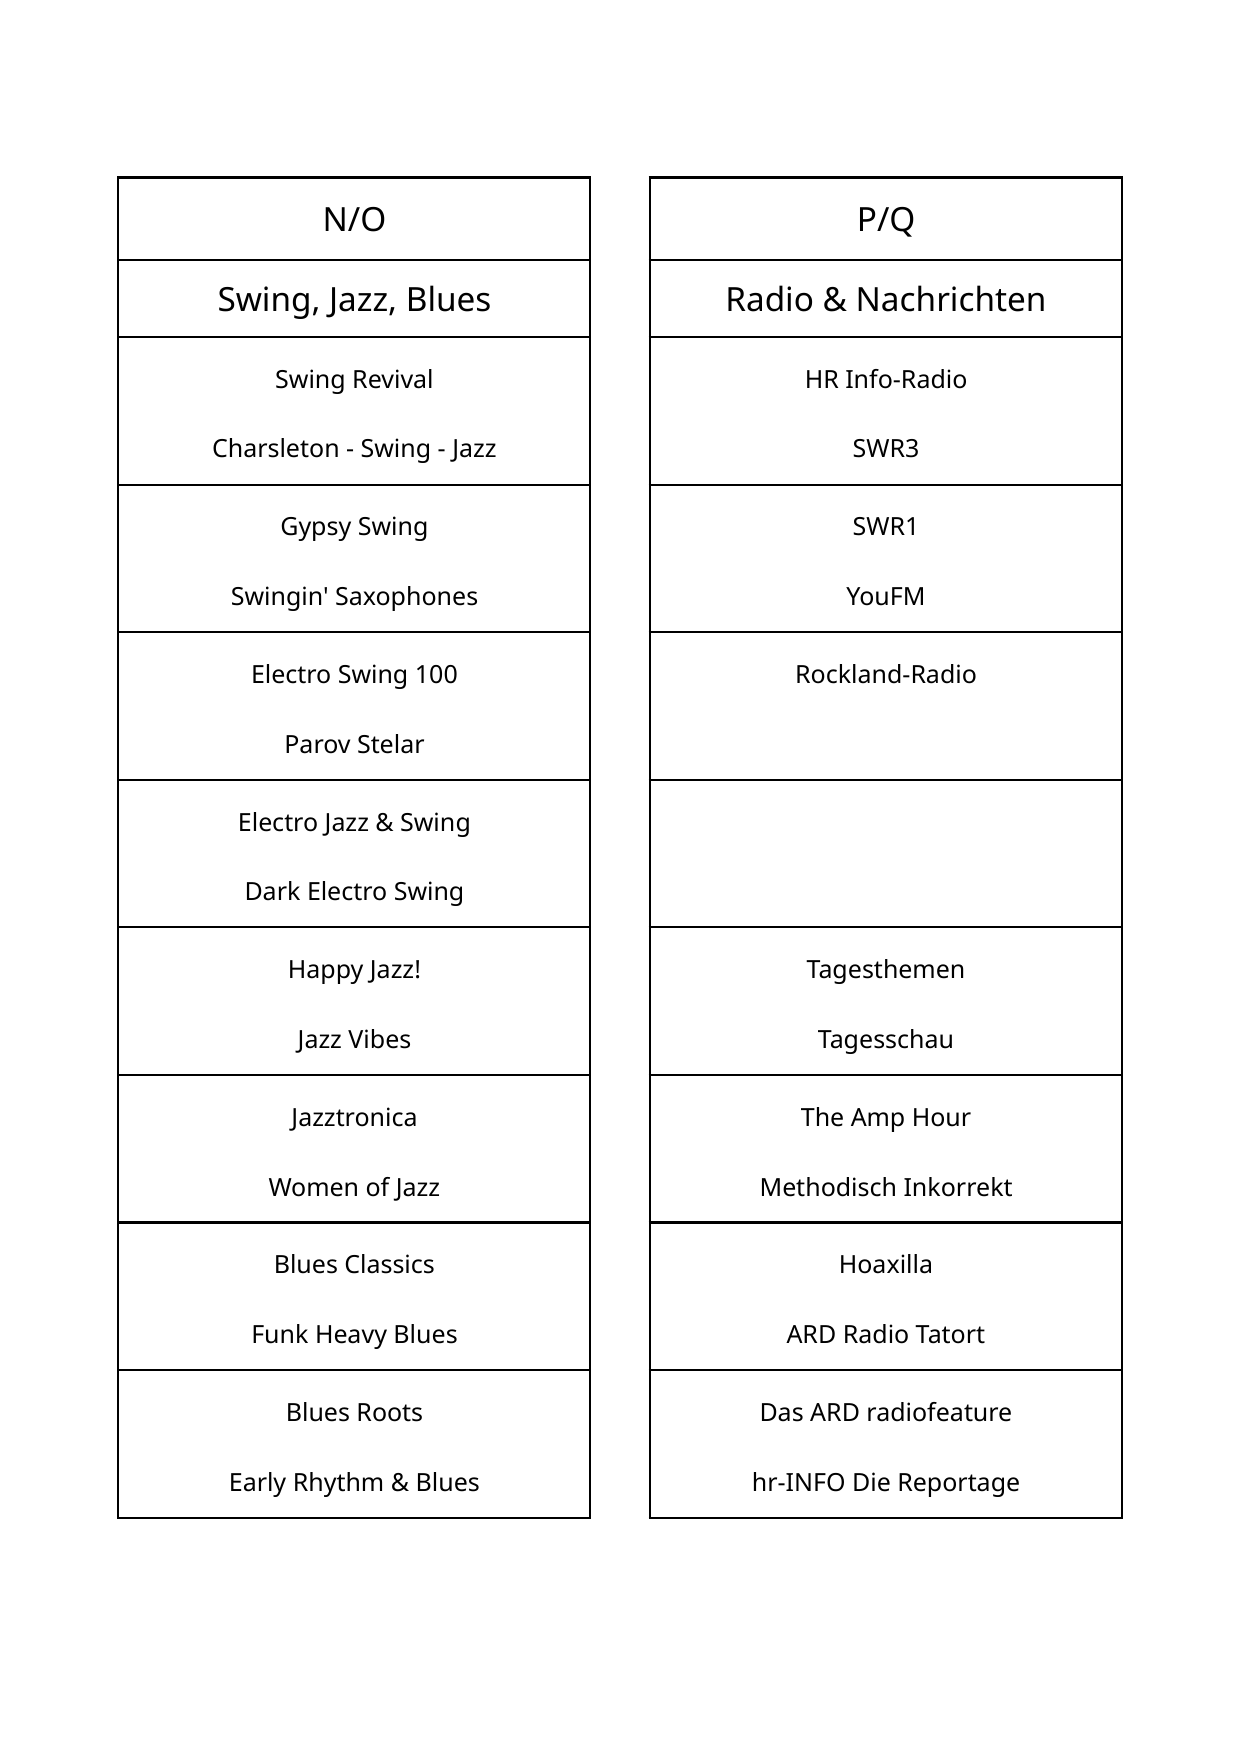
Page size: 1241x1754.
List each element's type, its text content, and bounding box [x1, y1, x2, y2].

table_cell Blues Roots Early Rhythm & Blues [119, 1371, 589, 1517]
table_cell Electro Jazz & Swing Dark Electro Swing [119, 781, 589, 926]
table_cell [591, 259, 649, 336]
table_cell Gypsy Swing Swingin' Saxophones [119, 486, 589, 631]
table_cell [591, 926, 649, 1074]
table_cell [591, 1369, 649, 1517]
table_cell Electro Swing 100 Parov Stelar [119, 633, 589, 779]
table_cell Rockland-Radio [651, 633, 1121, 779]
table_cell [591, 1221, 649, 1369]
table_cell Blues Classics Funk Heavy Blues [119, 1224, 589, 1369]
table_header P/Q [651, 179, 1121, 259]
table_cell Swing Revival Charsleton - Swing - Jazz [119, 338, 589, 483]
table_cell HR Info-Radio SWR3 [651, 338, 1121, 483]
table_cell Jazztronica Women of Jazz [119, 1076, 589, 1221]
table_cell [651, 781, 1121, 926]
table_cell Radio & Nachrichten [651, 261, 1121, 336]
table_header N/O [119, 179, 589, 259]
table_cell [591, 1074, 649, 1221]
table_cell Happy Jazz! Jazz Vibes [119, 928, 589, 1074]
table_cell SWR1 YouFM [651, 486, 1121, 631]
table_cell Tagesthemen Tagesschau [651, 928, 1121, 1074]
table_cell [591, 336, 649, 483]
table_cell [591, 779, 649, 926]
table_cell Swing, Jazz, Blues [119, 261, 589, 336]
table_cell [591, 631, 649, 779]
table_cell The Amp Hour Methodisch Inkorrekt [651, 1076, 1121, 1221]
table_cell Hoaxilla ARD Radio Tatort [651, 1224, 1121, 1369]
table_cell Das ARD radiofeature hr-INFO Die Reportage [651, 1371, 1121, 1517]
table_cell [591, 484, 649, 631]
table_header [591, 176, 649, 259]
